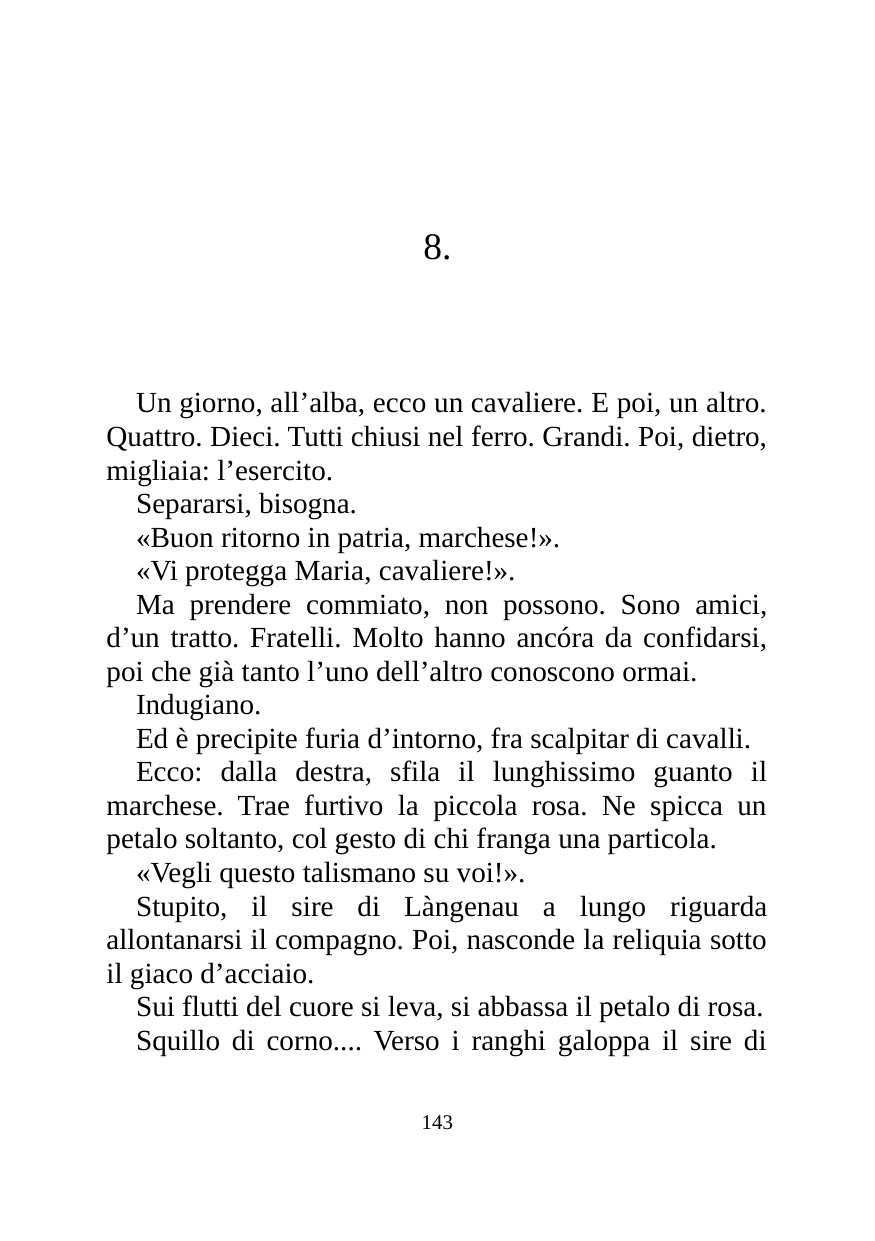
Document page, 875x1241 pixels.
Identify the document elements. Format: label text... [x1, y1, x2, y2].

text «Vi protegga Maria, cavaliere!». [106, 553, 768, 587]
text Un giorno, all’alba, ecco un cavaliere. E poi, un altro. Quattro. Dieci. Tutti chiusi nel ferro. Grandi. Poi, dietro, migliaia: l’esercito. [106, 386, 768, 486]
text Separarsi, bisogna. [106, 486, 768, 520]
text Indugiano. [106, 687, 768, 721]
text «Buon ritorno in patria, marchese!». [106, 520, 768, 553]
text Sui flutti del cuore si leva, si abbassa il petalo di rosa. [106, 989, 768, 1023]
text Ma prendere commiato, non possono. Sono amici, d’un tratto. Fratelli. Molto hanno ancóra da confidarsi, poi che già tanto l’uno dell’altro conoscono ormai. [106, 587, 768, 687]
subtitle 8. [106, 224, 768, 267]
text Ecco: dalla destra, sfila il lunghissimo guanto il marchese. Trae furtivo la piccola rosa. Ne spicca un petalo soltanto, col gesto di chi franga una particola. [106, 754, 768, 855]
text Ed è precipite furia d’intorno, fra scalpitar di cavalli. [106, 721, 768, 754]
text Squillo di corno.... Verso i ranghi galoppa il sire di [106, 1023, 768, 1056]
text «Vegli questo talismano su voi!». [106, 855, 768, 889]
text Stupito, il sire di Làngenau a lungo riguarda allontanarsi il compagno. Poi, nasconde la reliquia sotto il giaco d’acciaio. [106, 889, 768, 989]
